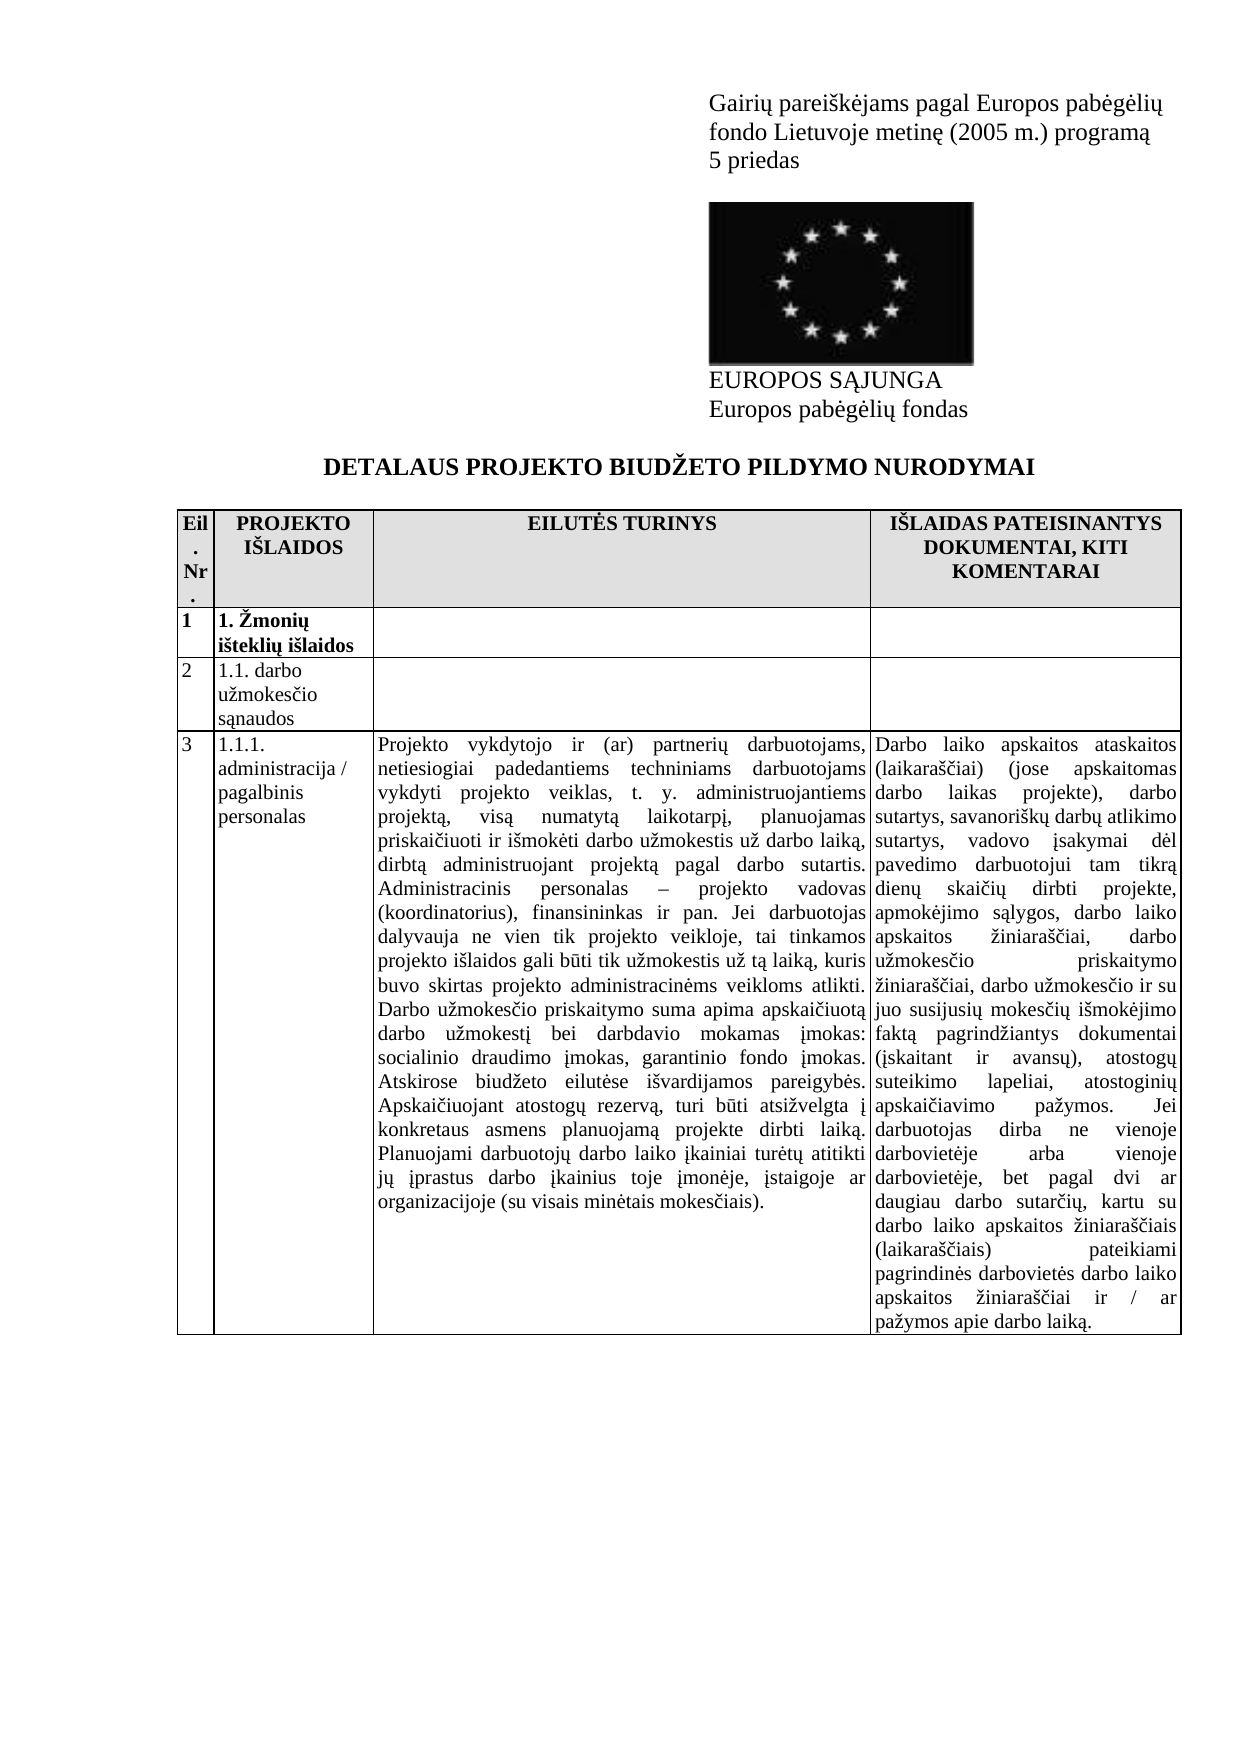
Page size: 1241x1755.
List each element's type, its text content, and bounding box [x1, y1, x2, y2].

table_header Eil. Nr. [178, 511, 213, 607]
text EUROPOS SĄJUNGA [177, 365, 1181, 394]
table_cell Projekto vykdytojo ir (ar) partnerių darbuotojams, netiesiogiai padedantiems techniniams darbuotojams vykdyti projekto veiklas, t. y. administruojantiems projektą, visą numatytą laikotarpį, planuojamas priskaičiuoti ir išmokėti darbo užmokestis už darbo laiką, dirbtą administruojant projektą pagal darbo sutartis. Administracinis personalas – projekto vadovas (koordinatorius), finansininkas ir pan. Jei darbuotojas dalyvauja ne vien tik projekto veikloje, tai tinkamos projekto išlaidos gali būti tik užmokestis už tą laiką, kuris buvo skirtas projekto administracinėms veikloms atlikti. Darbo užmokesčio priskaitymo suma apima apskaičiuotą darbo užmokestį bei darbdavio mokamas įmokas: socialinio draudimo įmokas, garantinio fondo įmokas. Atskirose biudžeto eilutėse išvardijamos pareigybės. Apskaičiuojant atostogų rezervą, turi būti atsižvelgta į konkretaus asmens planuojamą projekte dirbti laiką. Planuojami darbuotojų darbo laiko įkainiai turėtų atitikti jų įprastus darbo įkainius toje įmonėje, įstaigoje ar organizacijoje (su visais minėtais mokesčiais). [374, 732, 870, 1333]
table_cell [871, 608, 1180, 657]
text Gairių pareiškėjams pagal Europos pabėgėlių [177, 88, 1181, 117]
text fondo Lietuvoje metinę (2005 m.) programą [177, 117, 1181, 145]
table_cell 3 [178, 732, 213, 1333]
table_cell 2 [178, 658, 213, 730]
table_header IŠLAIDAS PATEISINANTYS DOKUMENTAI, KITI KOMENTARAI [871, 511, 1180, 607]
text DETALAUS PROJEKTO BIUDŽETO PILDYMO NURODYMAI [177, 452, 1181, 480]
text 5 priedas [177, 145, 1181, 174]
text Europos pabėgėlių fondas [177, 394, 1181, 423]
table_header EILUTĖS TURINYS [374, 511, 870, 607]
table_cell 1 [178, 608, 213, 657]
table_cell [871, 658, 1180, 730]
table_cell [374, 658, 870, 730]
table_header PROJEKTO IŠLAIDOS [215, 511, 373, 607]
table_cell 1.1.1. administracija / pagalbinis personalas [215, 732, 373, 1333]
table_cell [374, 608, 870, 657]
